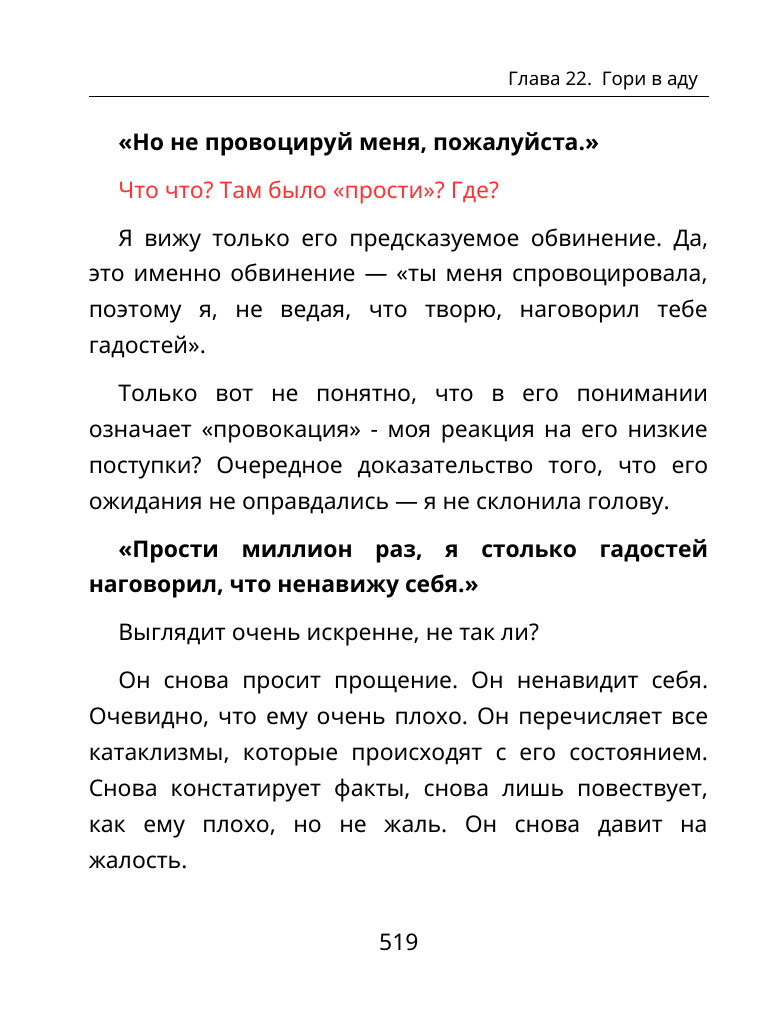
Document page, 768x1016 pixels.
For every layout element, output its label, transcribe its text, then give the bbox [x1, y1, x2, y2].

text Выглядит очень искренне, не так ли? [88, 616, 709, 647]
text «Прости миллион раз, я столько гадостей наговорил, что ненавижу себя.» [88, 532, 709, 600]
text Я вижу только его предсказуемое обвинение. Да, это именно обвинение — «ты меня спровоцировала, поэтому я, не ведая, что творю, наговорил тебе гадостей». [88, 221, 709, 361]
text «Но не провоцируй меня, пожалуйста.» [88, 126, 709, 157]
text Только вот не понятно, что в его понимании означает «провокация» - моя реакция на его низкие поступки? Очередное доказательство того, что его ожидания не оправдались — я не склонила голову. [88, 377, 709, 516]
text Он снова просит прощение. Он ненавидит себя. Очевидно, что ему очень плохо. Он перечисляет все катаклизмы, которые происходят с его состоянием. Снова констатирует факты, снова лишь повествует, как ему плохо, но не жаль. Он снова давит на жалость. [88, 664, 709, 875]
text Что что? Там было «прости»? Где? [88, 174, 709, 205]
